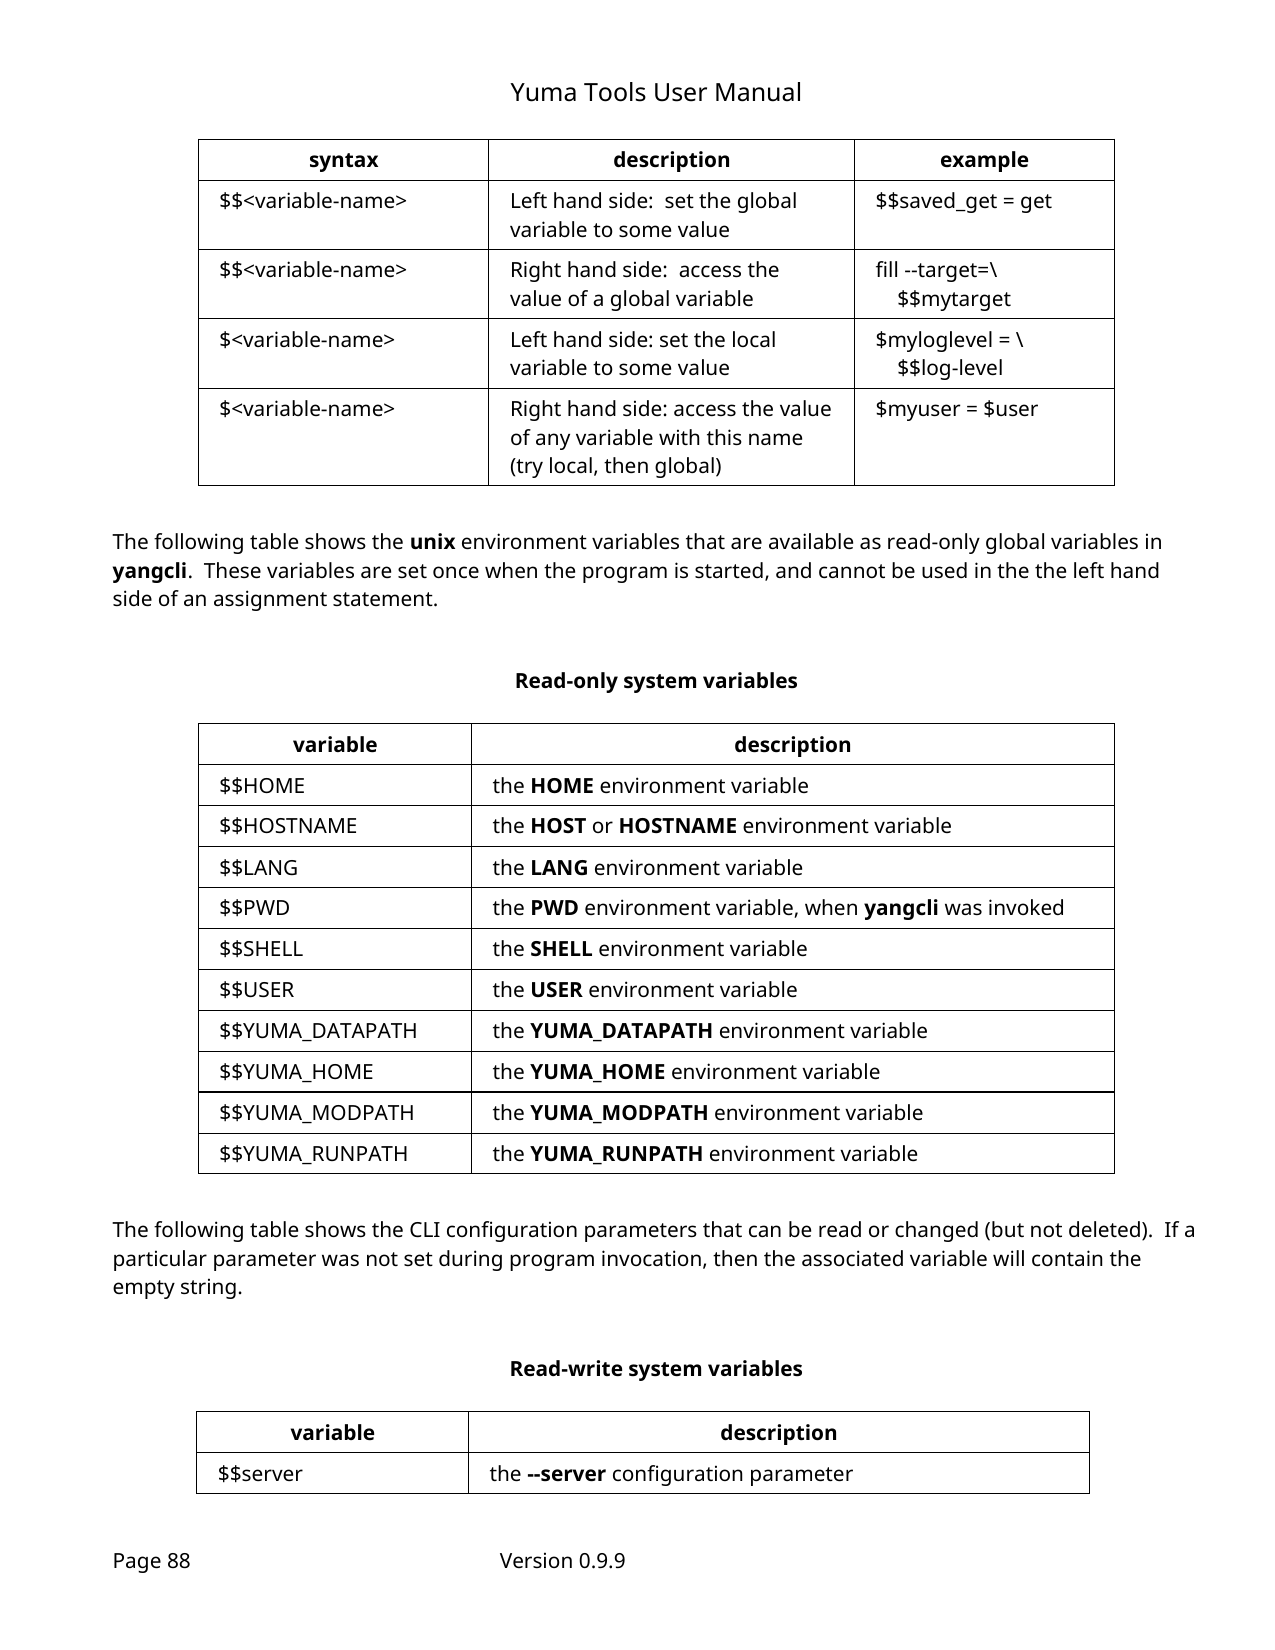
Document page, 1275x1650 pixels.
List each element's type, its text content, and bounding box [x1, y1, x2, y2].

table_cell Right hand side: access the value of any variable with this name (try local, then global) [489, 389, 854, 485]
table_header variable [199, 724, 471, 764]
table_cell the YUMA_HOME environment variable [472, 1052, 1114, 1091]
table_cell $$SHELL [199, 929, 471, 969]
table_cell $<variable-name> [199, 389, 488, 485]
table_cell $$saved_get = get [855, 181, 1114, 249]
table_cell the PWD environment variable, when yangcli was invoked [472, 888, 1114, 928]
table_cell $myuser = $user [855, 389, 1114, 485]
table_cell the --server configuration parameter [469, 1453, 1089, 1493]
table_cell the YUMA_RUNPATH environment variable [472, 1134, 1114, 1173]
table_cell $$YUMA_HOME [199, 1052, 471, 1091]
table_cell $$YUMA_DATAPATH [199, 1011, 471, 1051]
table_cell fill --target=\ $$mytarget [855, 250, 1114, 318]
table_header description [489, 140, 854, 179]
table_cell the USER environment variable [472, 970, 1114, 1009]
table_cell $$USER [199, 970, 471, 1009]
table_header variable [197, 1412, 468, 1452]
table_cell $$PWD [199, 888, 471, 928]
table_cell $$<variable-name> [199, 250, 488, 318]
table_cell $$HOSTNAME [199, 806, 471, 846]
table_header example [855, 140, 1114, 179]
text The following table shows the CLI configuration parameters that can be read or changed (but not deleted). If a particular parameter was not set during program invocation, then the associated variable will contain the empty string. [112, 1215, 1200, 1301]
table_cell the HOST or HOSTNAME environment variable [472, 806, 1114, 846]
table_cell $$<variable-name> [199, 181, 488, 249]
table_header syntax [199, 140, 488, 179]
table_cell $$HOME [199, 765, 471, 805]
table_cell Right hand side: access the value of a global variable [489, 250, 854, 318]
table_cell the YUMA_MODPATH environment variable [472, 1093, 1114, 1132]
table_cell Left hand side: set the local variable to some value [489, 319, 854, 388]
table_cell the YUMA_DATAPATH environment variable [472, 1011, 1114, 1051]
table_cell Left hand side: set the global variable to some value [489, 181, 854, 249]
subtitle Read-only system variables [127, 666, 1185, 694]
table_header description [469, 1412, 1089, 1452]
table_cell the HOME environment variable [472, 765, 1114, 805]
table_cell $$YUMA_MODPATH [199, 1093, 471, 1132]
table_cell $$server [197, 1453, 468, 1493]
table_cell $$YUMA_RUNPATH [199, 1134, 471, 1173]
table_cell $<variable-name> [199, 319, 488, 388]
table_cell the LANG environment variable [472, 847, 1114, 887]
text The following table shows the unix environment variables that are available as read-only global variables in yangcli. These variables are set once when the program is started, and cannot be used in the the left hand side of an assignment statement. [112, 527, 1200, 613]
table_cell $myloglevel = \ $$log-level [855, 319, 1114, 388]
subtitle Read-write system variables [127, 1354, 1185, 1382]
table_header description [472, 724, 1114, 764]
table_cell $$LANG [199, 847, 471, 887]
table_cell the SHELL environment variable [472, 929, 1114, 969]
